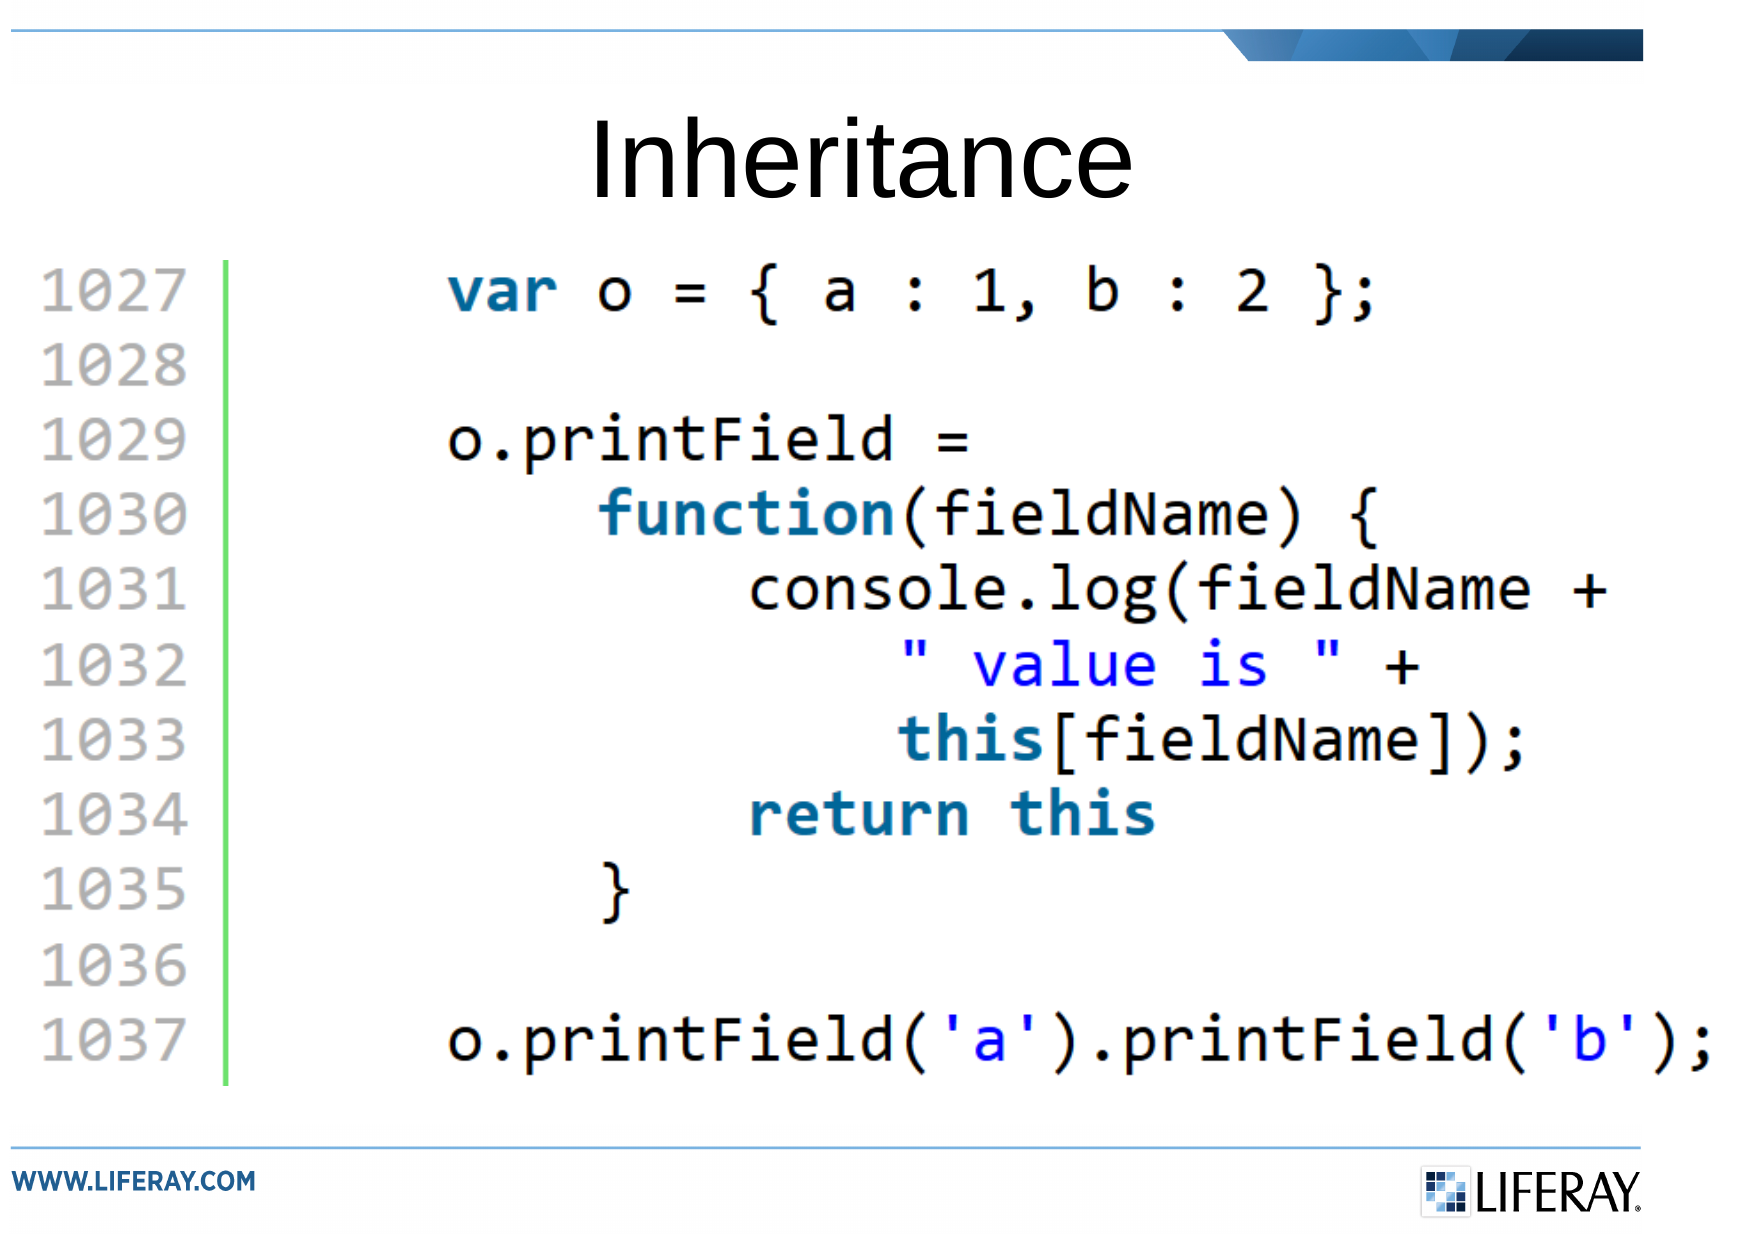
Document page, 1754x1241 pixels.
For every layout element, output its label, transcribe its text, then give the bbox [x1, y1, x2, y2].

picture [11, 0, 1644, 84]
title Inheritance [75, 55, 1651, 260]
picture [37, 260, 1720, 1086]
picture [9, 1124, 1642, 1234]
